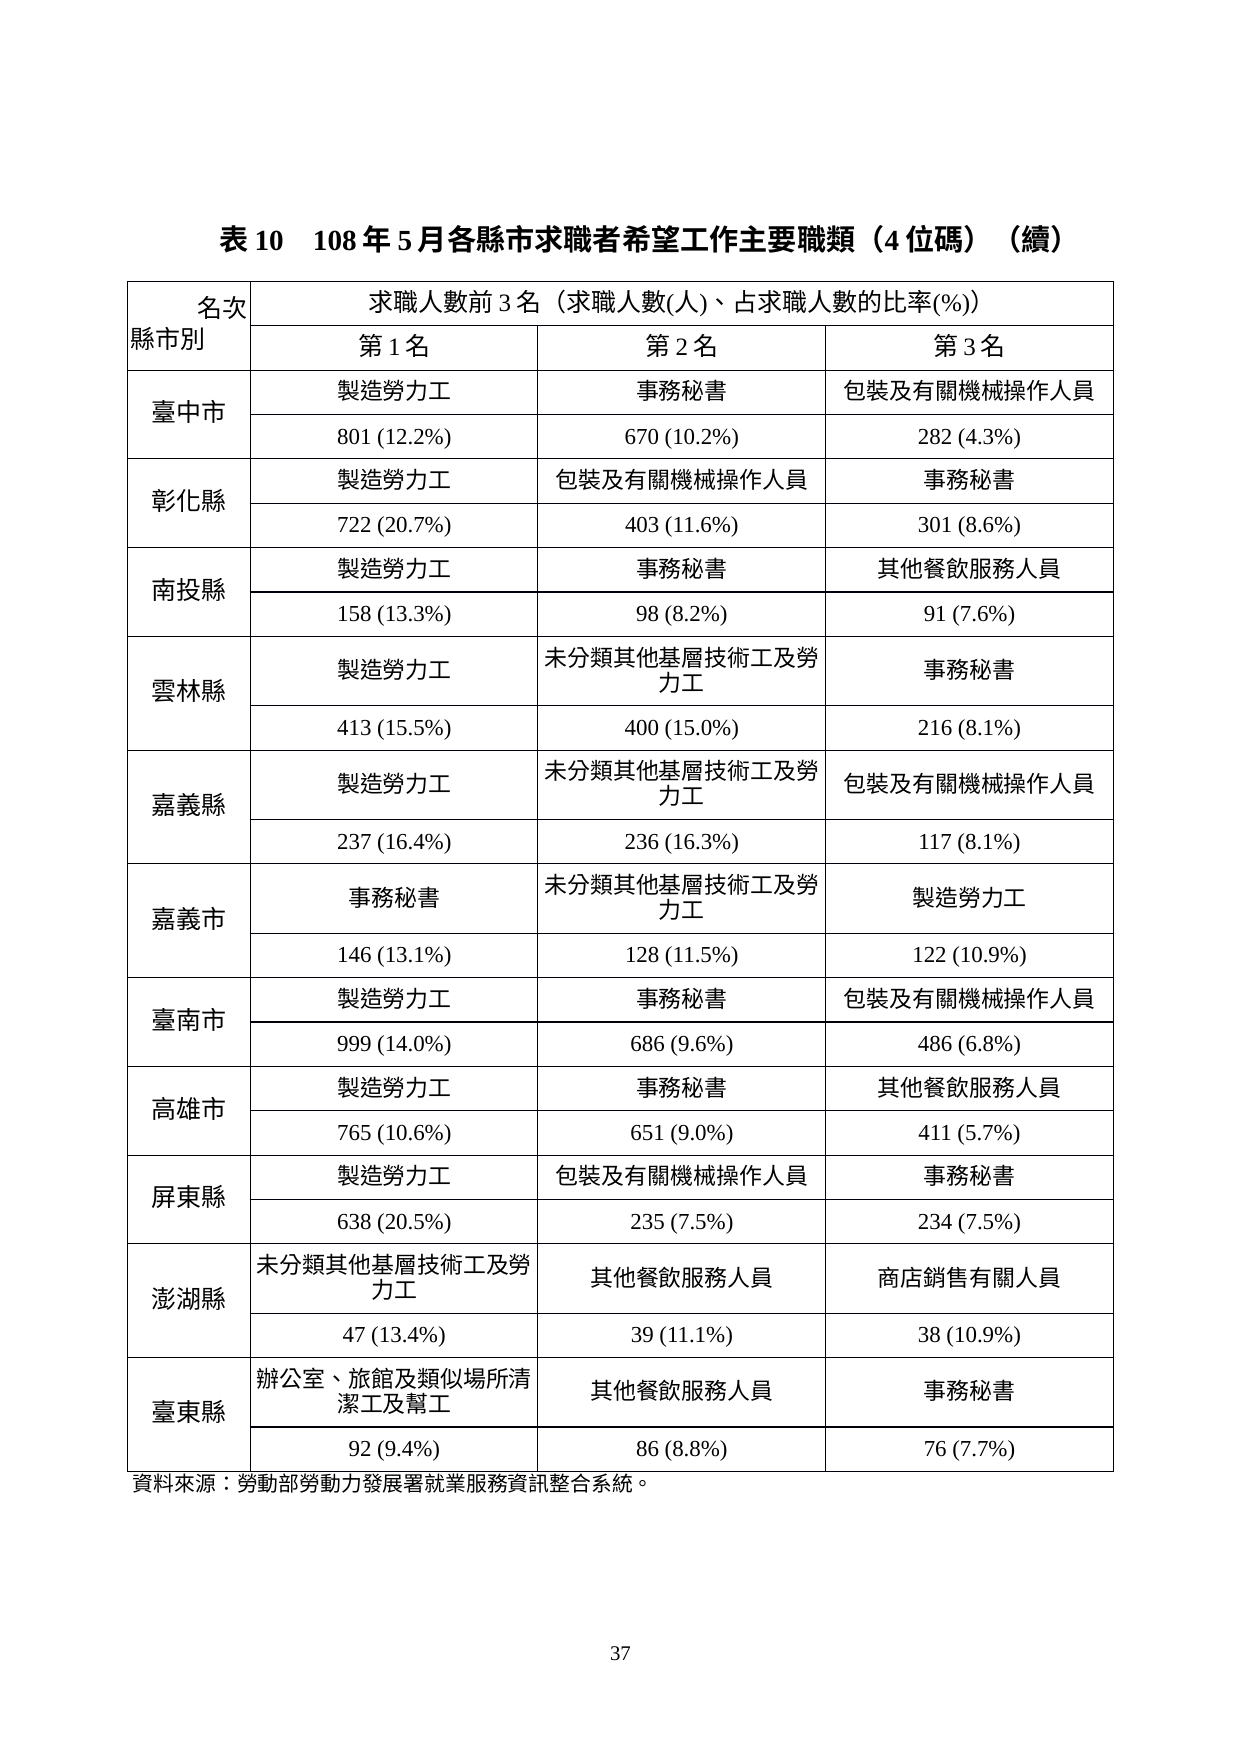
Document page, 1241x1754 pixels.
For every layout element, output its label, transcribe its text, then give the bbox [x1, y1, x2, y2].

table_cell 216 (8.1%) [826, 706, 1113, 749]
table_cell 其他餐飲服務人員 [538, 1358, 825, 1426]
table_cell 670 (10.2%) [538, 415, 825, 458]
table_cell 事務秘書 [826, 1358, 1113, 1426]
table_cell 98 (8.2%) [538, 593, 825, 636]
table_cell 彰化縣 [128, 459, 250, 547]
table_cell 282 (4.3%) [826, 415, 1113, 458]
table_cell 117 (8.1%) [826, 820, 1113, 863]
table_cell 事務秘書 [538, 371, 825, 414]
table_cell 製造勞力工 [251, 1156, 537, 1199]
table_cell 事務秘書 [538, 978, 825, 1021]
table_cell 第2名 [538, 326, 825, 369]
table_cell 嘉義縣 [128, 751, 250, 863]
text 表10 108年5月各縣市求職者希望工作主要職類（4位碼）（續） [177, 207, 1122, 261]
table_cell 製造勞力工 [251, 371, 537, 414]
table_cell 製造勞力工 [251, 751, 537, 819]
table_cell 236 (16.3%) [538, 820, 825, 863]
table_cell 686 (9.6%) [538, 1023, 825, 1066]
table_cell 999 (14.0%) [251, 1023, 537, 1066]
table_cell 包裝及有關機械操作人員 [826, 978, 1113, 1021]
table_cell 234 (7.5%) [826, 1200, 1113, 1243]
table_cell 235 (7.5%) [538, 1200, 825, 1243]
table_cell 39 (11.1%) [538, 1314, 825, 1357]
table_cell 128 (11.5%) [538, 934, 825, 977]
table_cell 未分類其他基層技術工及勞力工 [538, 751, 825, 819]
table_cell 237 (16.4%) [251, 820, 537, 863]
table_cell 高雄市 [128, 1067, 250, 1154]
table_cell 事務秘書 [251, 864, 537, 933]
table_cell 86 (8.8%) [538, 1428, 825, 1471]
table_cell 486 (6.8%) [826, 1023, 1113, 1066]
table_cell 第1名 [251, 326, 537, 369]
table_cell 651 (9.0%) [538, 1111, 825, 1154]
table_cell 765 (10.6%) [251, 1111, 537, 1154]
table_cell 其他餐飲服務人員 [538, 1244, 825, 1313]
table_cell 413 (15.5%) [251, 706, 537, 749]
table_cell 158 (13.3%) [251, 593, 537, 636]
table_cell 47 (13.4%) [251, 1314, 537, 1357]
table_cell 製造勞力工 [251, 459, 537, 503]
table_cell 辦公室、旅館及類似場所清潔工及幫工 [251, 1358, 537, 1426]
table_cell 臺南市 [128, 978, 250, 1066]
table_cell 其他餐飲服務人員 [826, 1067, 1113, 1110]
table_cell 嘉義市 [128, 864, 250, 977]
table_cell 未分類其他基層技術工及勞力工 [538, 864, 825, 933]
table_cell 商店銷售有關人員 [826, 1244, 1113, 1313]
table_cell 146 (13.1%) [251, 934, 537, 977]
table_cell 403 (11.6%) [538, 504, 825, 547]
table_cell 122 (10.9%) [826, 934, 1113, 977]
table_cell 包裝及有關機械操作人員 [538, 459, 825, 503]
table_cell 雲林縣 [128, 637, 250, 749]
table_cell 臺中市 [128, 371, 250, 458]
table_cell 事務秘書 [826, 637, 1113, 705]
table_cell 包裝及有關機械操作人員 [826, 371, 1113, 414]
table_cell 澎湖縣 [128, 1244, 250, 1357]
table_cell 400 (15.0%) [538, 706, 825, 749]
text 資料來源：勞動部勞動力發展署就業服務資訊整合系統。 [133, 1472, 1063, 1497]
table_cell 製造勞力工 [251, 1067, 537, 1110]
table_cell 801 (12.2%) [251, 415, 537, 458]
table_header 名次 縣市別 [128, 282, 250, 369]
table_cell 其他餐飲服務人員 [826, 548, 1113, 591]
table_cell 事務秘書 [538, 1067, 825, 1110]
table_cell 76 (7.7%) [826, 1428, 1113, 1471]
table_cell 92 (9.4%) [251, 1428, 537, 1471]
table_cell 未分類其他基層技術工及勞力工 [251, 1244, 537, 1313]
table_cell 製造勞力工 [826, 864, 1113, 933]
table_cell 91 (7.6%) [826, 593, 1113, 636]
table_header 求職人數前3名（求職人數(人)、占求職人數的比率(%)） [251, 282, 1113, 325]
table_cell 722 (20.7%) [251, 504, 537, 547]
table_cell 38 (10.9%) [826, 1314, 1113, 1357]
table_cell 製造勞力工 [251, 978, 537, 1021]
table_cell 事務秘書 [826, 1156, 1113, 1199]
table_cell 第3名 [826, 326, 1113, 369]
table_cell 製造勞力工 [251, 548, 537, 591]
table_cell 638 (20.5%) [251, 1200, 537, 1243]
table_cell 製造勞力工 [251, 637, 537, 705]
table_cell 事務秘書 [538, 548, 825, 591]
table_cell 臺東縣 [128, 1358, 250, 1471]
table_cell 南投縣 [128, 548, 250, 636]
table_cell 屏東縣 [128, 1156, 250, 1243]
table_cell 301 (8.6%) [826, 504, 1113, 547]
table_cell 事務秘書 [826, 459, 1113, 503]
table_cell 包裝及有關機械操作人員 [538, 1156, 825, 1199]
table_cell 411 (5.7%) [826, 1111, 1113, 1154]
table_cell 包裝及有關機械操作人員 [826, 751, 1113, 819]
table_cell 未分類其他基層技術工及勞力工 [538, 637, 825, 705]
